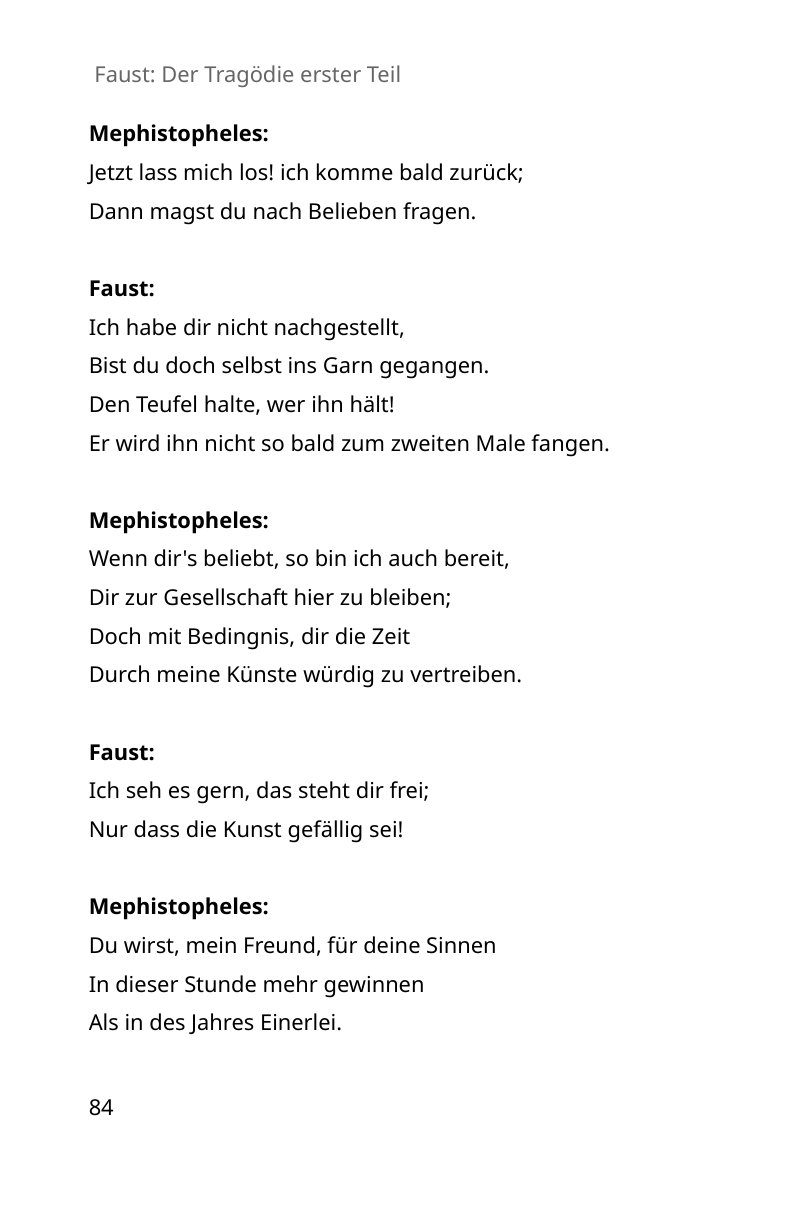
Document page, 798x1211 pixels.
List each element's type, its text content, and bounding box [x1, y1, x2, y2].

text Mephistopheles: Du wirst, mein Freund, für deine Sinnen In dieser Stunde mehr gewinnen Als in des Jahres Einerlei. [88, 870, 679, 1037]
text Mephistopheles: Wenn dir's beliebt, so bin ich auch bereit, Dir zur Gesellschaft hier zu bleiben; Doch mit Bedingnis, dir die Zeit Durch meine Künste würdig zu vertreiben. [88, 484, 679, 689]
text Faust: Ich seh es gern, das steht dir frei; Nur dass die Kunst gefällig sei! [88, 716, 679, 844]
text Faust: Ich habe dir nicht nachgestellt, Bist du doch selbst ins Garn gegangen. Den Teufel halte, wer ihn hält! Er wird ihn nicht so bald zum zweiten Male fangen. [88, 252, 679, 457]
text Mephistopheles: Jetzt lass mich los! ich komme bald zurück; Dann magst du nach Belieben fragen. [88, 118, 679, 225]
